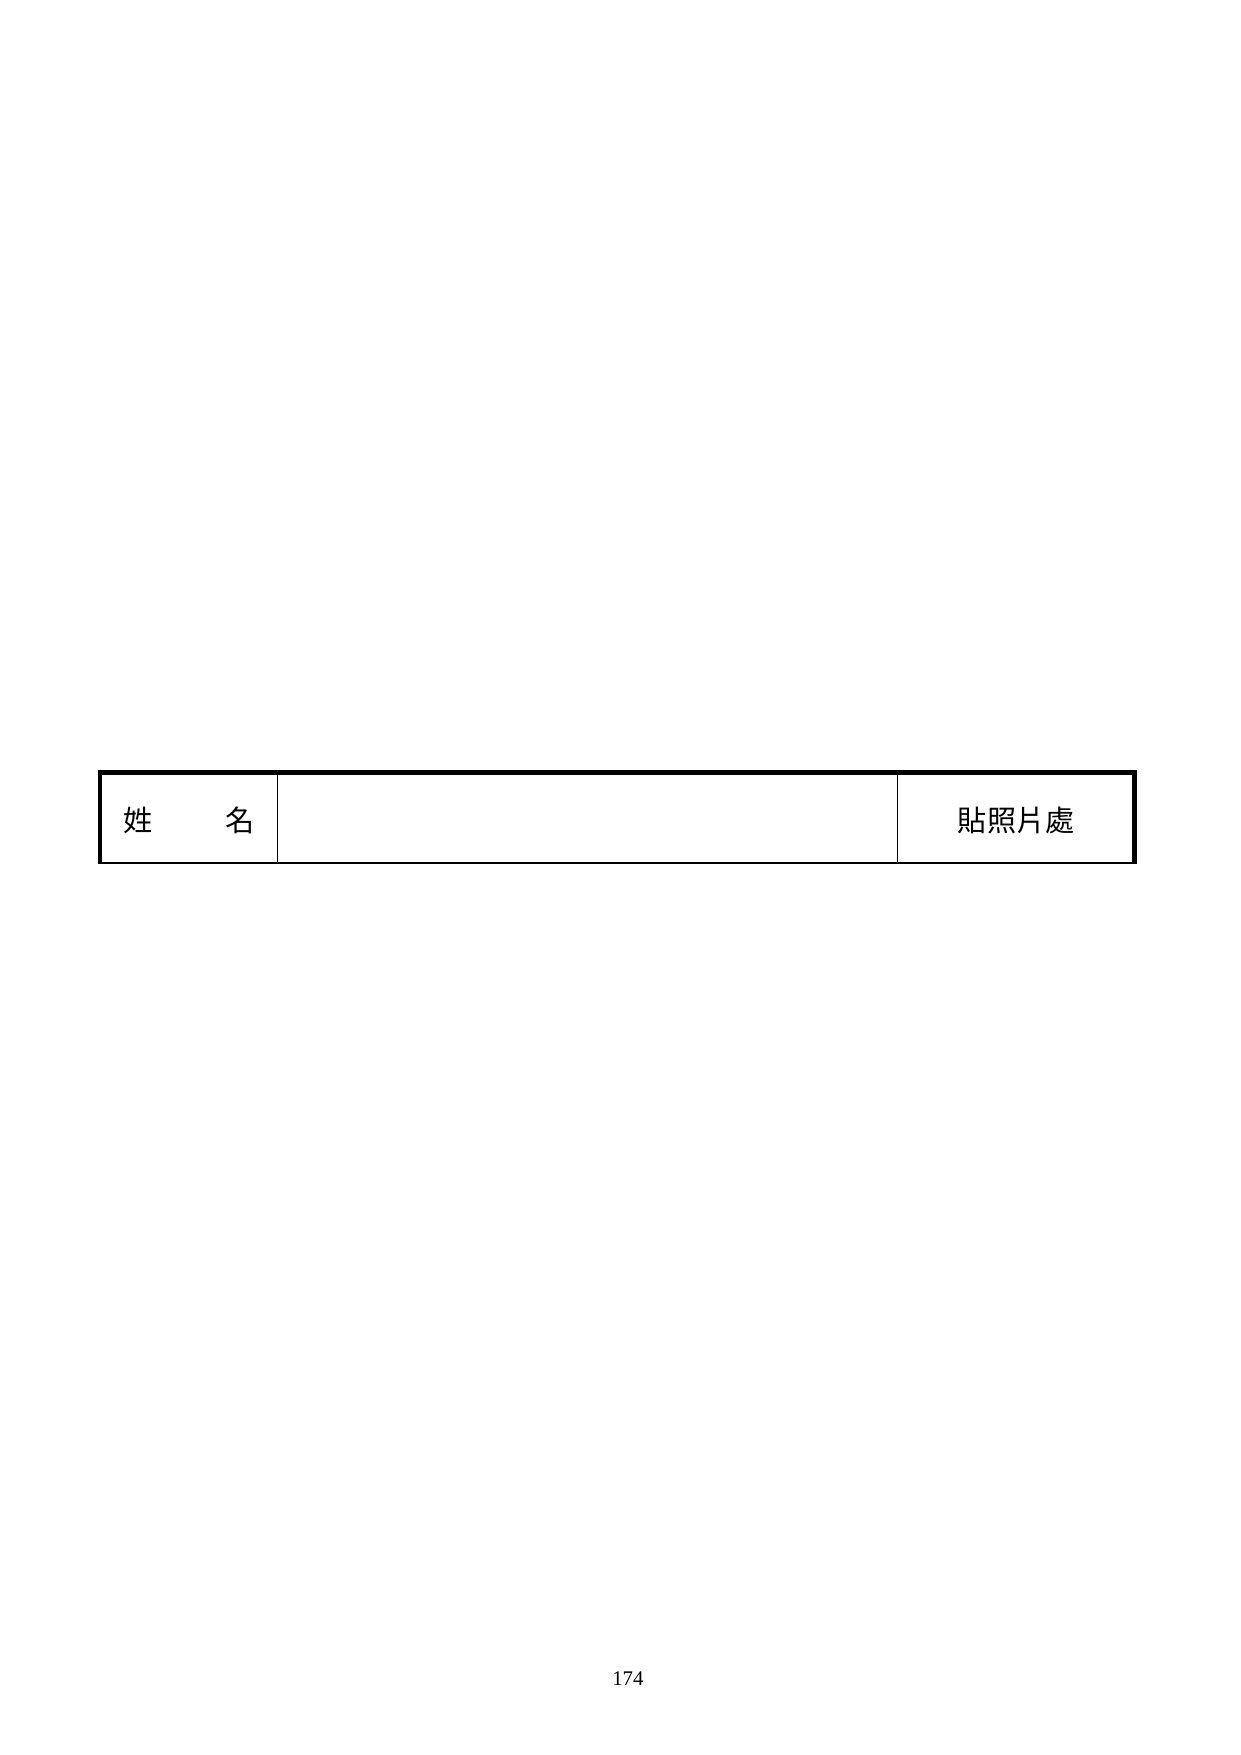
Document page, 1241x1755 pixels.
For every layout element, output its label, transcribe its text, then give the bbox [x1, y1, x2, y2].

table_cell 貼照片處 [898, 775, 1132, 862]
table_cell [278, 775, 897, 862]
table_cell 姓 名 [102, 775, 277, 862]
